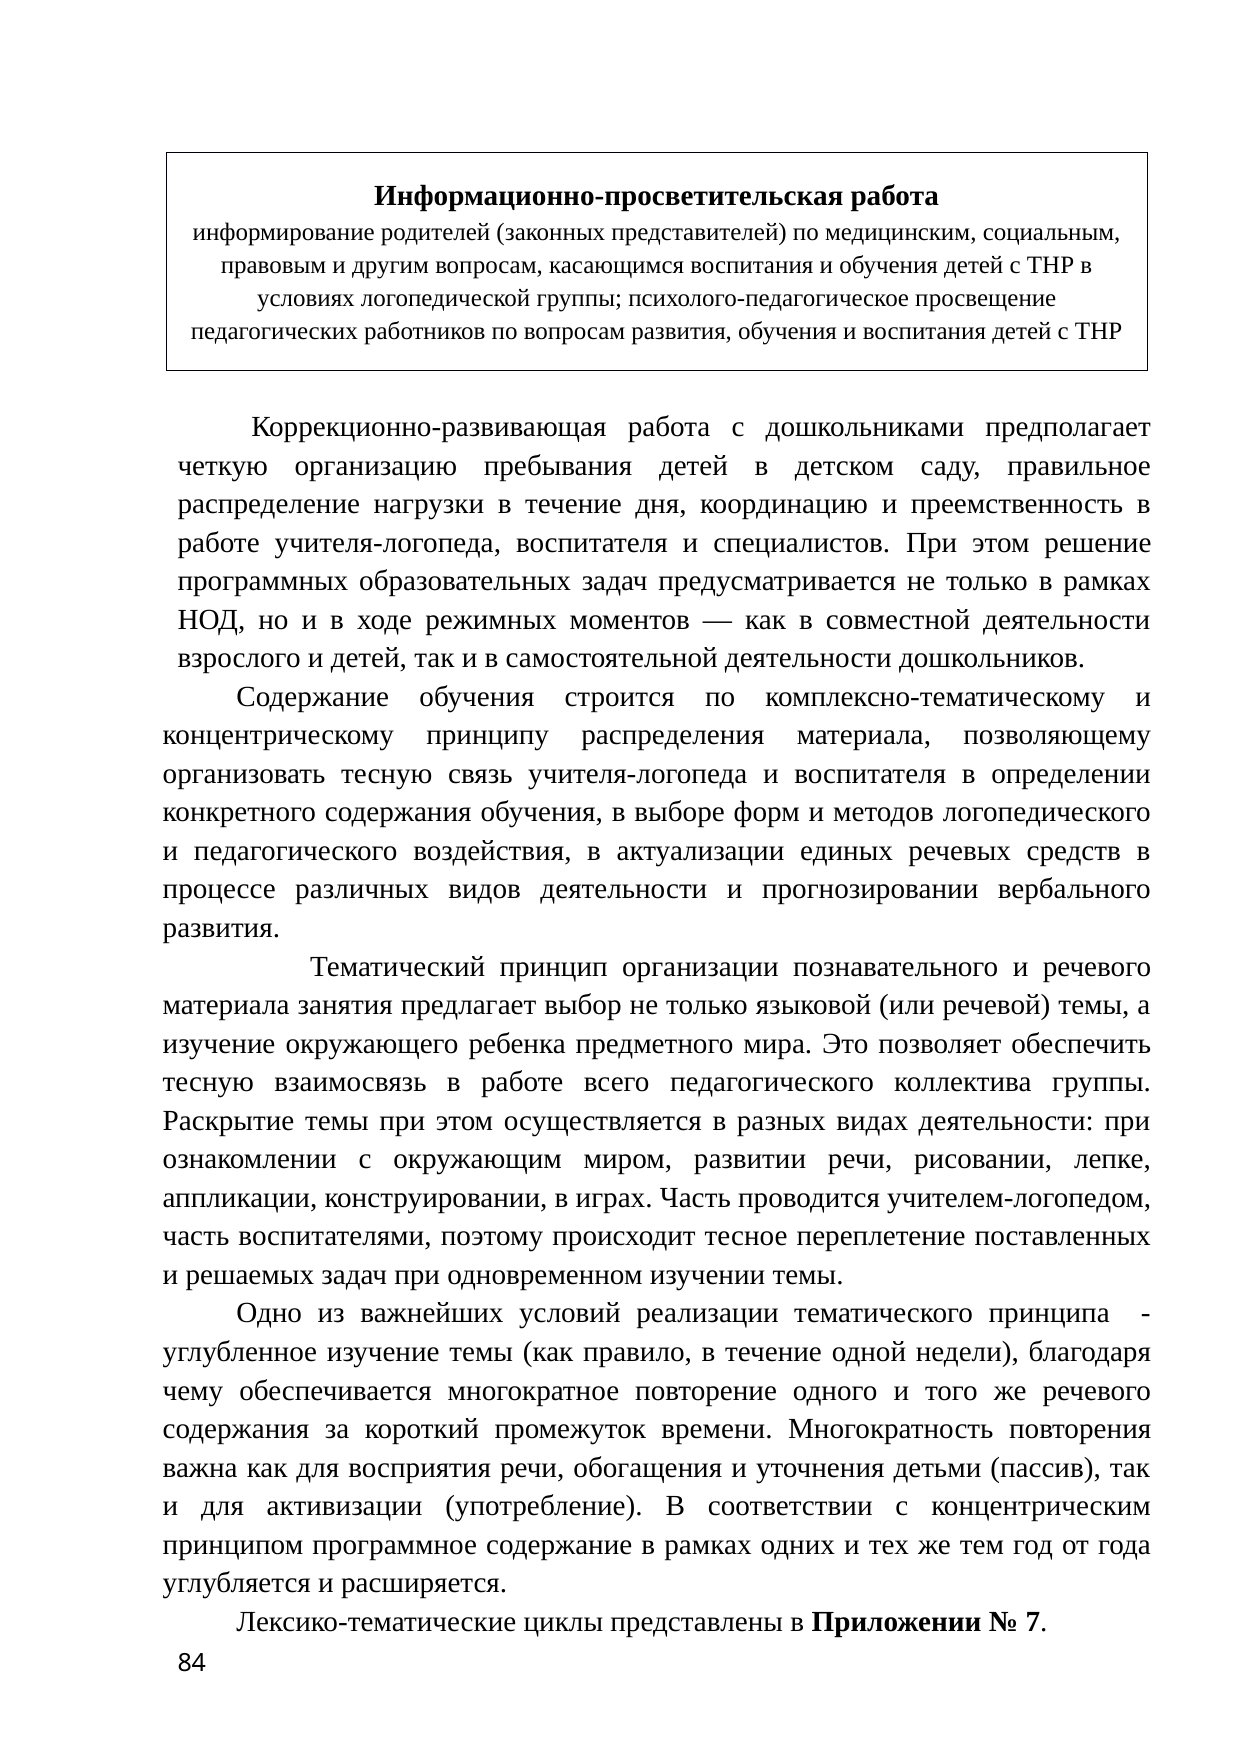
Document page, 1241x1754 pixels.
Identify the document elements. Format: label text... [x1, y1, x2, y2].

text Содержание обучения строится по комплексно-тематическому и концентрическому принципу распределения материала, позволяющему организовать тесную связь учителя-логопеда и воспитателя в определении конкретного содержания обучения, в выборе форм и методов логопедического и педагогического воздействия, в актуализации единых речевых средств в процессе различных видов деятельности и прогнозировании вербального развития. [162, 679, 1152, 944]
text Тематический принцип организации познавательного и речевого материала занятия предлагает выбор не только языковой (или речевой) темы, а изучение окружающего ребенка предметного мира. Это позволяет обеспечить тесную взаимосвязь в работе всего педагогического коллектива группы. Раскрытие темы при этом осуществляется в разных видах деятельности: при ознакомлении с окружающим миром, развитии речи, рисовании, лепке, аппликации, конструировании, в играх. Часть проводится учителем-логопедом, часть воспитателями, поэтому происходит тесное переплетение поставленных и решаемых задач при одновременном изучении темы. [162, 949, 1152, 1291]
text Лексико-тематические циклы представлены в Приложении № 7. [162, 1604, 1152, 1637]
table_header Информационно-просветительская работа информирование родителей (законных представителей) по медицинским, социальным, правовым и другим вопросам, касающимся воспитания и обучения детей с ТНР в условиях логопедической группы; психолого-педагогическое просвещение педагогических работников по вопросам развития, обучения и воспитания детей с ТНР [167, 153, 1147, 369]
text Одно из важнейших условий реализации тематического принципа - углубленное изучение темы (как правило, в течение одной недели), благодаря чему обеспечивается многократное повторение одного и того же речевого содержания за короткий промежуток времени. Многократность повторения важна как для восприятия речи, обогащения и уточнения детьми (пассив), так и для активизации (употребление). В соответствии с концентрическим принципом программное содержание в рамках одних и тех же тем год от года углубляется и расширяется. [162, 1296, 1152, 1599]
text Коррекционно-развивающая работа с дошкольниками предполагает четкую организацию пребывания детей в детском саду, правильное распределение нагрузки в течение дня, координацию и преемственность в работе учителя-логопеда, воспитателя и специалистов. При этом решение программных образовательных задач предусматривается не только в рамках НОД, но и в ходе режимных моментов — как в совместной деятельности взрослого и детей, так и в самостоятельной деятельности дошкольников. [177, 409, 1152, 674]
